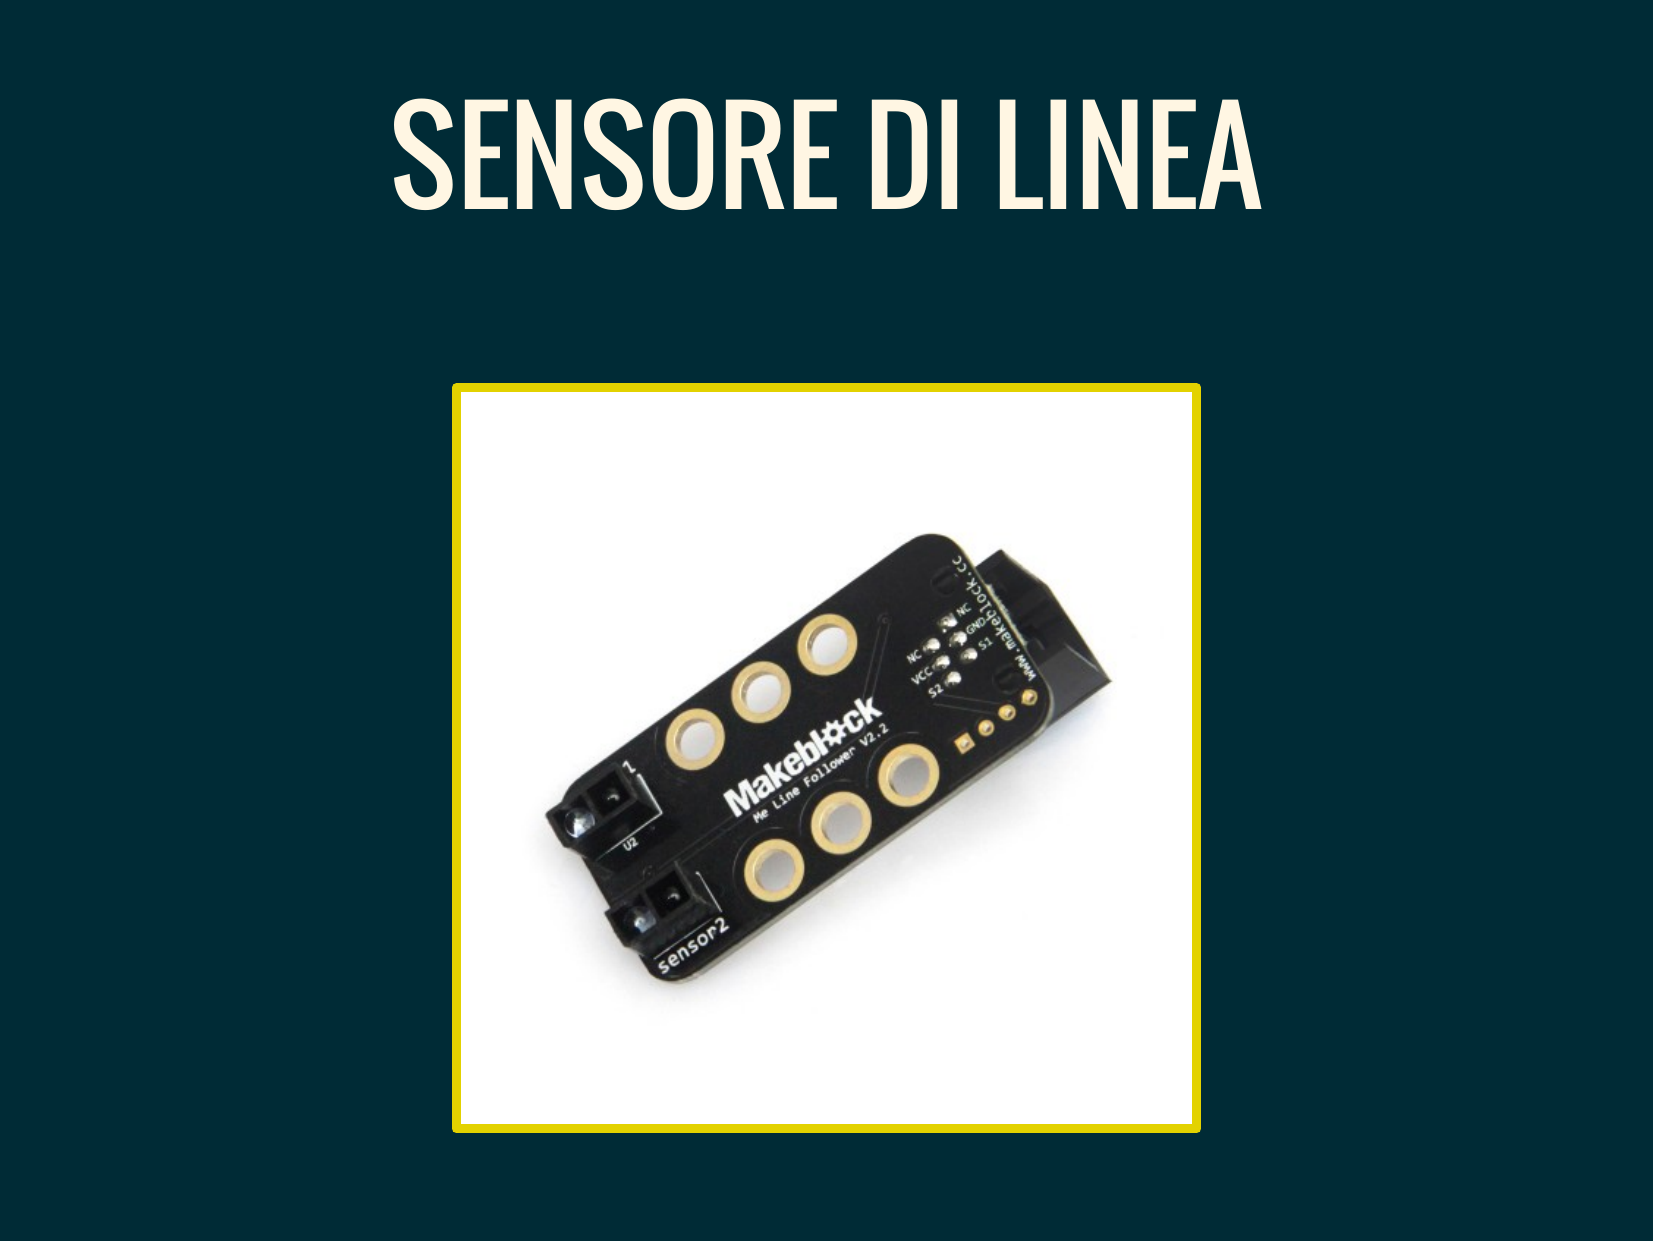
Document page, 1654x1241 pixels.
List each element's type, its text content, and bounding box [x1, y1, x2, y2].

picture [460, 392, 1193, 1125]
title Sensore di linea [82, 49, 1571, 257]
